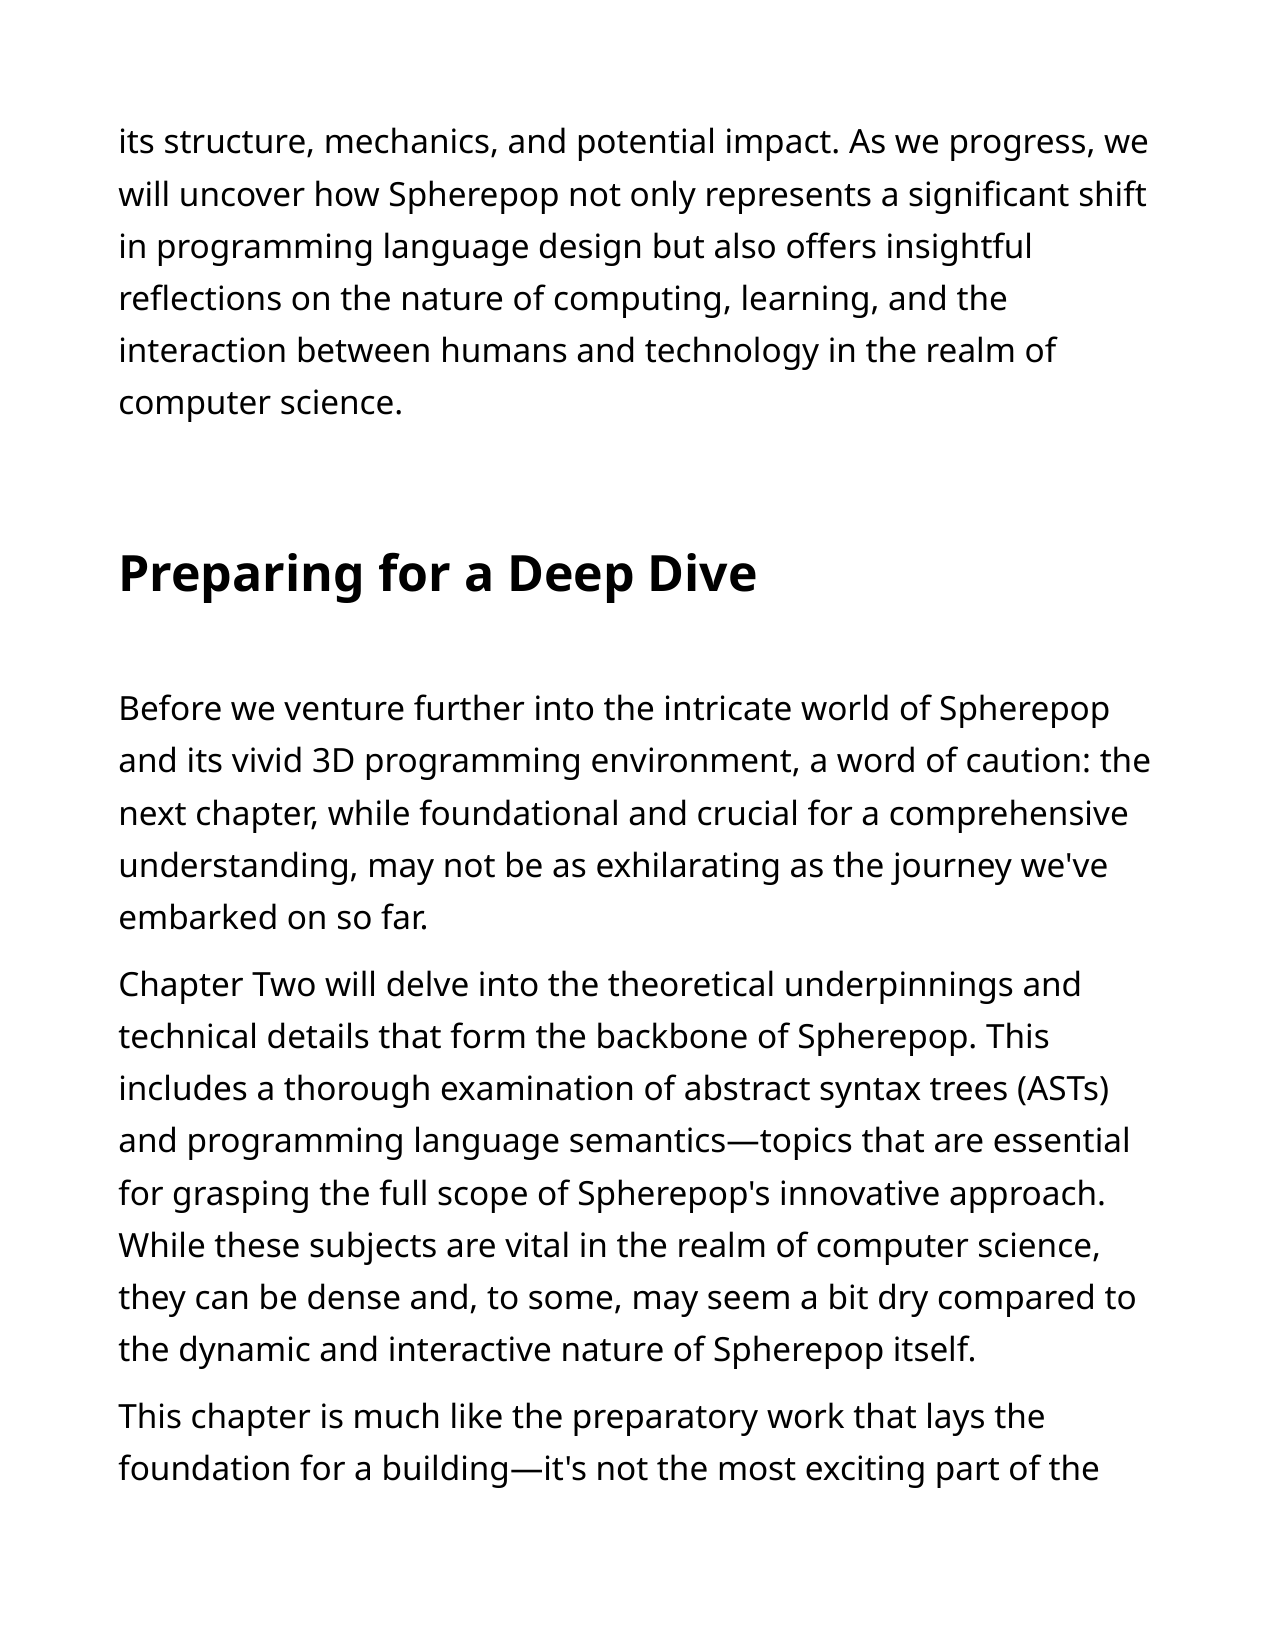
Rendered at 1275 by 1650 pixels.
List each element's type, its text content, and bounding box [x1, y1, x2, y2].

text This chapter is much like the preparatory work that lays the foundation for a building—it's not the most exciting part of the [118, 1393, 1157, 1490]
text its structure, mechanics, and potential impact. As we progress, we will uncover how Spherepop not only represents a significant shift in programming language design but also offers insightful reflections on the nature of computing, learning, and the interaction between humans and technology in the realm of computer science. [118, 118, 1157, 424]
text Chapter Two will delve into the theoretical underpinnings and technical details that form the backbone of Spherepop. This includes a thorough examination of abstract syntax trees (ASTs) and programming language semantics—topics that are essential for grasping the full scope of Spherepop's innovative approach. While these subjects are vital in the realm of computer science, they can be dense and, to some, may seem a bit dry compared to the dynamic and interactive nature of Spherepop itself. [118, 961, 1157, 1371]
subtitle Preparing for a Deep Dive [118, 538, 1157, 606]
text Before we venture further into the intricate world of Spherepop and its vivid 3D programming environment, a word of caution: the next chapter, while foundational and crucial for a comprehensive understanding, may not be as exhilarating as the journey we've embarked on so far. [118, 685, 1157, 939]
